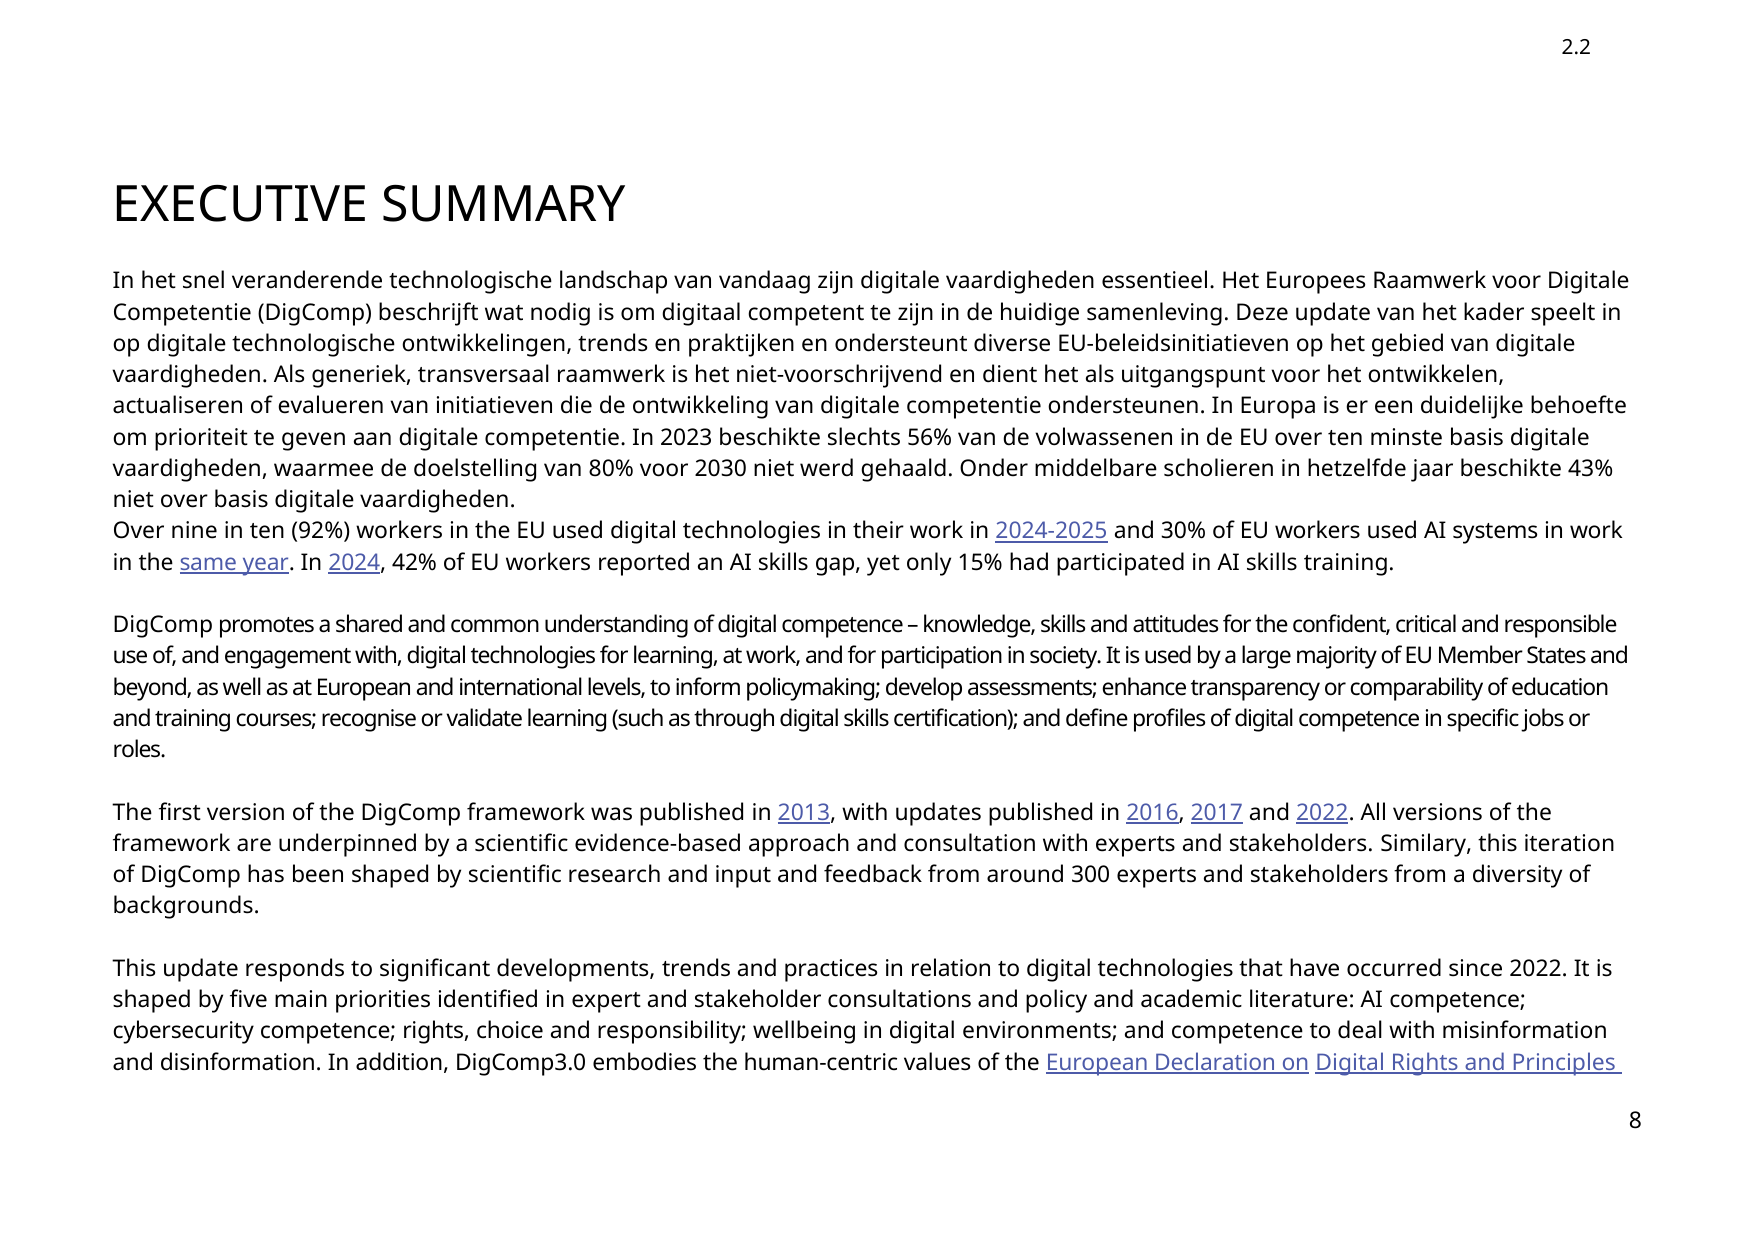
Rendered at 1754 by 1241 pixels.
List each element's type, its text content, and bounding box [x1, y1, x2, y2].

text In het snel veranderende technologische landschap van vandaag zijn digitale vaardigheden essentieel. Het Europees Raamwerk voor Digitale Competentie (DigComp) beschrijft wat nodig is om digitaal competent te zijn in de huidige samenleving. Deze update van het kader speelt in op digitale technologische ontwikkelingen, trends en praktijken en ondersteunt diverse EU-beleidsinitiatieven op het gebied van digitale vaardigheden. Als generiek, transversaal raamwerk is het niet-voorschrijvend en dient het als uitgangspunt voor het ontwikkelen, actualiseren of evalueren van initiatieven die de ontwikkeling van digitale competentie ondersteunen. In Europa is er een duidelijke behoefte om prioriteit te geven aan digitale competentie. In 2023 beschikte slechts 56% van de volwassenen in de EU over ten minste basis digitale vaardigheden, waarmee de doelstelling van 80% voor 2030 niet werd gehaald. Onder middelbare scholieren in hetzelfde jaar beschikte 43% niet over basis digitale vaardigheden. [112, 264, 1641, 514]
text The first version of the DigComp framework was published in 2013, with updates published in 2016, 2017 and 2022. All versions of the framework are underpinned by a scientific evidence-based approach and consultation with experts and stakeholders. Similary, this iteration of DigComp has been shaped by scientific research and input and feedback from around 300 experts and stakeholders from a diversity of backgrounds. [112, 796, 1641, 921]
text Over nine in ten (92%) workers in the EU used digital technologies in their work in 2024-2025 and 30% of EU workers used AI systems in work in the same year. In 2024, 42% of EU workers reported an AI skills gap, yet only 15% had participated in AI skills training. [112, 514, 1641, 577]
text DigComp promotes a shared and common understanding of digital competence – knowledge, skills and attitudes for the confident, critical and responsible use of, and engagement with, digital technologies for learning, at work, and for participation in society. It is used by a large majority of EU Member States and beyond, as well as at European and international levels, to inform policymaking; develop assessments; enhance transparency or comparability of education and training courses; recognise or validate learning (such as through digital skills certification); and define profiles of digital competence in specific jobs or roles. [112, 608, 1641, 764]
subtitle EXECUTIVE SUMMARY [112, 168, 1641, 236]
text This update responds to significant developments, trends and practices in relation to digital technologies that have occurred since 2022. It is shaped by five main priorities identified in expert and stakeholder consultations and policy and academic literature: AI competence; cybersecurity competence; rights, choice and responsibility; wellbeing in digital environments; and competence to deal with misinformation and disinformation. In addition, DigComp3.0 embodies the human-centric values of the European Declaration on Digital Rights and Principles [112, 952, 1641, 1077]
